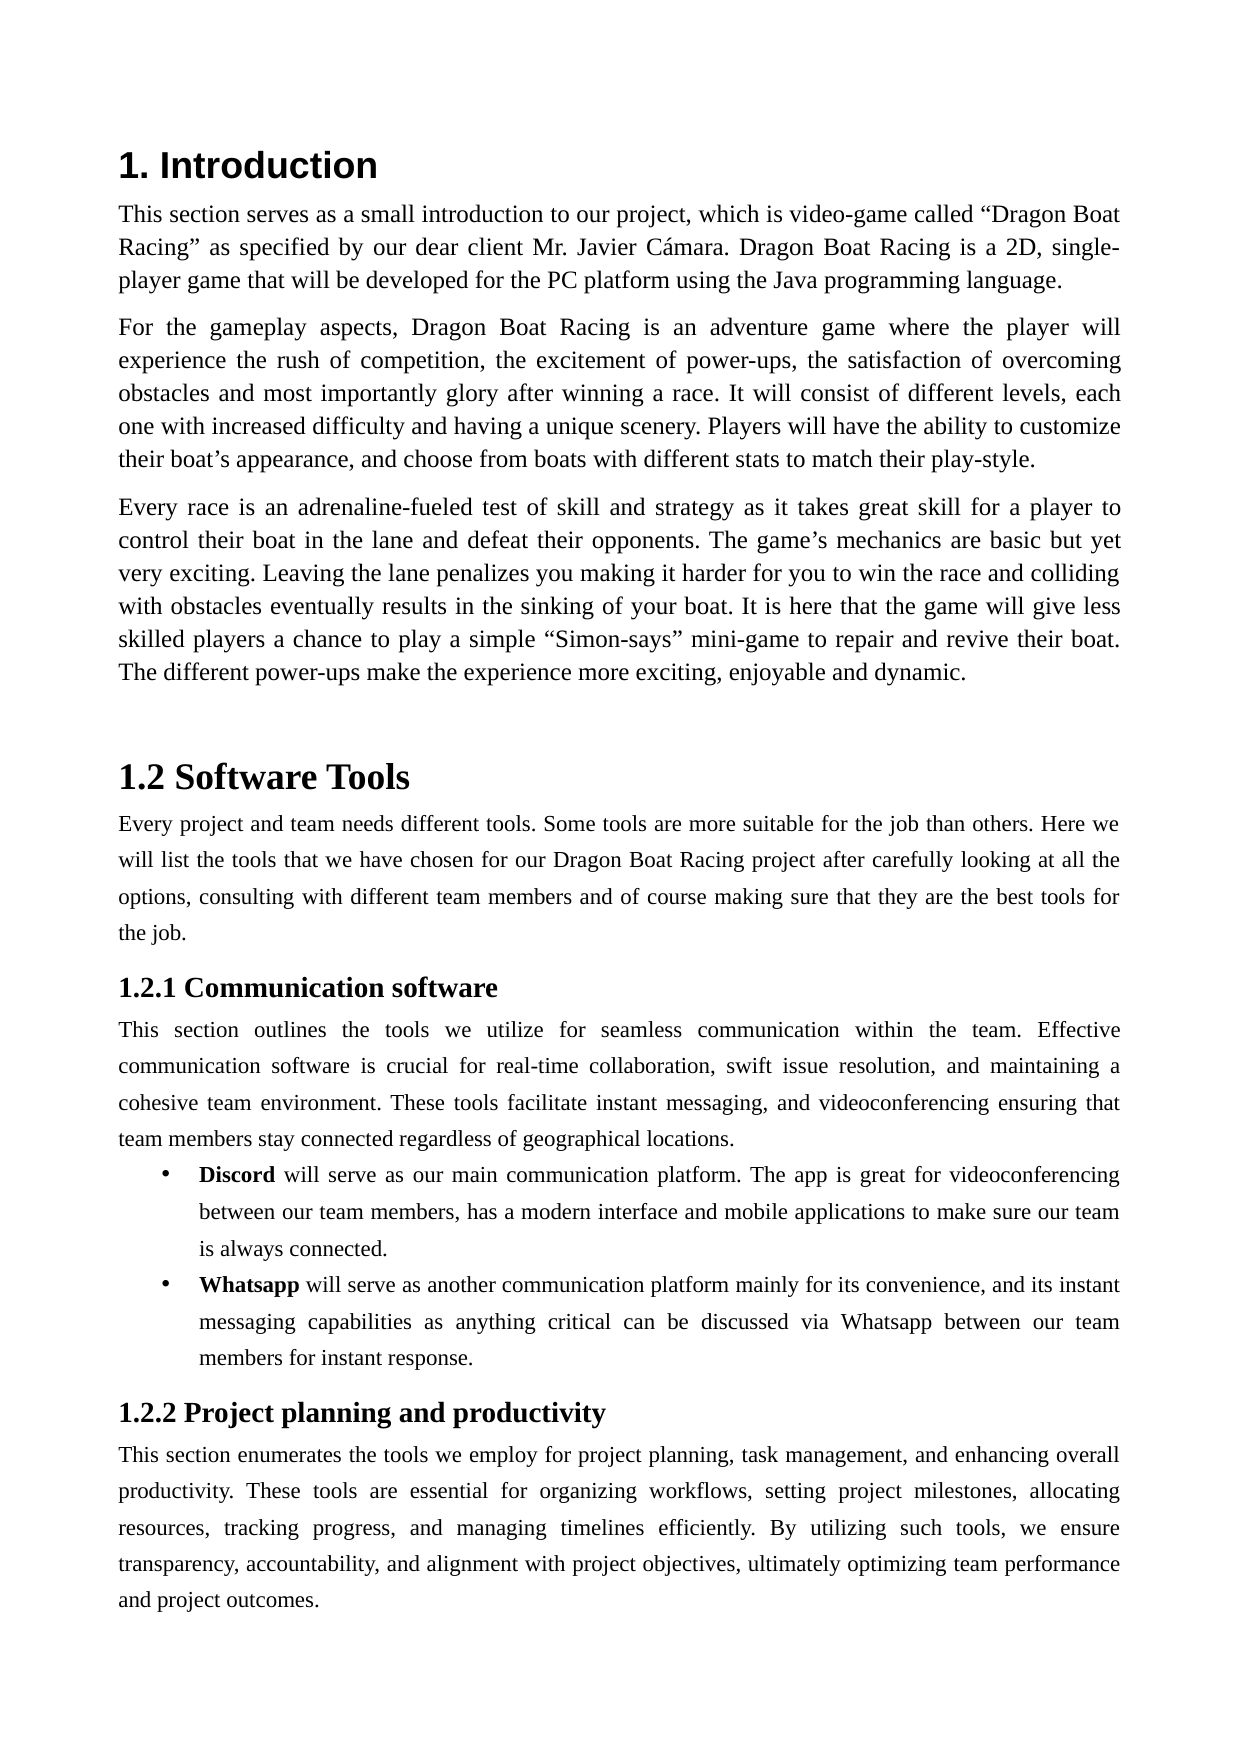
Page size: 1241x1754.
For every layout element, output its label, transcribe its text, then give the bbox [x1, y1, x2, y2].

subtitle 1. Introduction [118, 143, 1122, 186]
subtitle 1.2 Software Tools [118, 754, 1122, 797]
list Whatsapp will serve as another communication platform mainly for its convenience, and its instant messaging capabilities as anything critical can be discussed via Whatsapp between our team members for instant response. [161, 1271, 1122, 1370]
text For the gameplay aspects, Dragon Boat Racing is an adventure game where the player will experience the rush of competition, the excitement of power-ups, the satisfaction of overcoming obstacles and most importantly glory after winning a race. It will consist of different levels, each one with increased difficulty and having a unique scenery. Players will have the ability to customize their boat’s appearance, and choose from boats with different stats to match their play-style. [118, 312, 1122, 473]
text Every project and team needs different tools. Some tools are more suitable for the job than others. Here we will list the tools that we have chosen for our Dragon Boat Racing project after carefully looking at all the options, consulting with different team members and of course making sure that they are the best tools for the job. [118, 810, 1122, 945]
text Every race is an adrenaline-fueled test of skill and strategy as it takes great skill for a player to control their boat in the lane and defeat their opponents. The game’s mechanics are basic but yet very exciting. Leaving the lane penalizes you making it harder for you to win the race and colliding with obstacles eventually results in the sinking of your boat. It is here that the game will give less skilled players a chance to play a simple “Simon-says” mini-game to repair and revive their boat. The different power-ups make the experience more exciting, enjoyable and dynamic. [118, 492, 1122, 686]
text This section enumerates the tools we employ for project planning, task management, and enhancing overall productivity. These tools are essential for organizing workflows, setting project milestones, allocating resources, tracking progress, and managing timelines efficiently. By utilizing such tools, we ensure transparency, accountability, and alignment with project objectives, ultimately optimizing team performance and project outcomes. [118, 1441, 1122, 1613]
subtitle 1.2.2 Project planning and productivity [118, 1395, 1122, 1428]
list Discord will serve as our main communication platform. The app is great for videoconferencing between our team members, has a modern interface and mobile applications to make sure our team is always connected. [161, 1161, 1122, 1261]
text This section serves as a small introduction to our project, which is video-game called “Dragon Boat Racing” as specified by our dear client Mr. Javier Cámara. Dragon Boat Racing is a 2D, single-player game that will be developed for the PC platform using the Java programming language. [118, 199, 1122, 293]
subtitle 1.2.1 Communication software [118, 970, 1122, 1003]
text This section outlines the tools we utilize for seamless communication within the team. Effective communication software is crucial for real-time collaboration, swift issue resolution, and maintaining a cohesive team environment. These tools facilitate instant messaging, and videoconferencing ensuring that team members stay connected regardless of geographical locations. [118, 1016, 1122, 1151]
